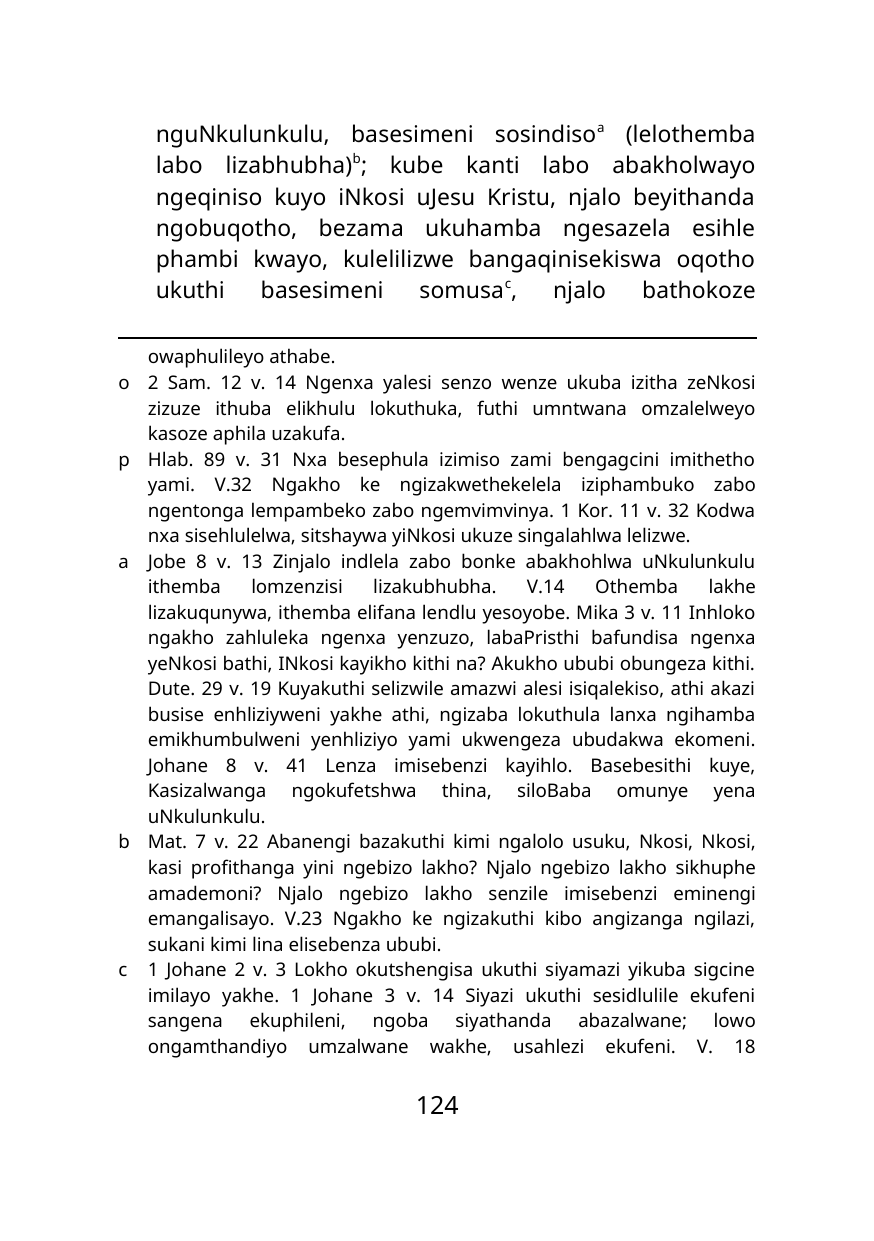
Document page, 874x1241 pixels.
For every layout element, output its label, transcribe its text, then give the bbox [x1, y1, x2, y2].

list Mat. 7 v. 22 Abanengi bazakuthi kimi ngalolo usuku, Nkosi, Nkosi, kasi profithanga yini ngebizo lakho? Njalo ngebizo lakho sikhuphe amademoni? Njalo ngebizo lakho senzile imisebenzi eminengi emangalisayo. V.23 Ngakho ke ngizakuthi kibo angizanga ngilazi, sukani kimi lina elisebenza ububi. [118, 829, 756, 956]
list nguNkulunkulu, basesimeni sosindiso (lelothemba labo lizabhubha); kube kanti labo abakholwayo ngeqiniso kuyo iNkosi uJesu Kristu, njalo beyithanda ngobuqotho, bezama ukuhamba ngesazela esihle phambi kwayo, kulelilizwe bangaqinisekiswa oqotho ukuthi basesimeni somusa, njalo bathokoze [118, 118, 756, 306]
list Jobe 8 v. 13 Zinjalo indlela zabo bonke abakhohlwa uNkulunkulu ithemba lomzenzisi lizakubhubha. V.14 Othemba lakhe lizakuqunywa, ithemba elifana lendlu yesoyobe. Mika 3 v. 11 Inhloko ngakho zahluleka ngenxa yenzuzo, labaPristhi bafundisa ngenxa yeNkosi bathi, INkosi kayikho kithi na? Akukho ububi obungeza kithi. Dute. 29 v. 19 Kuyakuthi selizwile amazwi alesi isiqalekiso, athi akazi busise enhliziyweni yakhe athi, ngizaba lokuthula lanxa ngihamba emikhumbulweni yenhliziyo yami ukwengeza ubudakwa ekomeni. Johane 8 v. 41 Lenza imisebenzi kayihlo. Basebesithi kuye, Kasizalwanga ngokufetshwa thina, siloBaba omunye yena uNkulunkulu. [118, 548, 756, 829]
list Hlab. 89 v. 31 Nxa besephula izimiso zami bengagcini imithetho yami. V.32 Ngakho ke ngizakwethekelela iziphambuko zabo ngentonga lempambeko zabo ngemvimvinya. 1 Kor. 11 v. 32 Kodwa nxa sisehlulelwa, sitshaywa yiNkosi ukuze singalahlwa lelizwe. [118, 446, 756, 548]
list owaphulileyo athabe. [118, 344, 756, 369]
list 2 Sam. 12 v. 14 Ngenxa yalesi senzo wenze ukuba izitha zeNkosi zizuze ithuba elikhulu lokuthuka, futhi umntwana omzalelweyo kasoze aphila uzakufa. [118, 369, 756, 446]
list 1 Johane 2 v. 3 Lokho okutshengisa ukuthi siyamazi yikuba sigcine imilayo yakhe. 1 Johane 3 v. 14 Siyazi ukuthi sesidlulile ekufeni sangena ekuphileni, ngoba siyathanda abazalwane; lowo ongamthandiyo umzalwane wakhe, usahlezi ekufeni. V. 18 [118, 956, 756, 1058]
